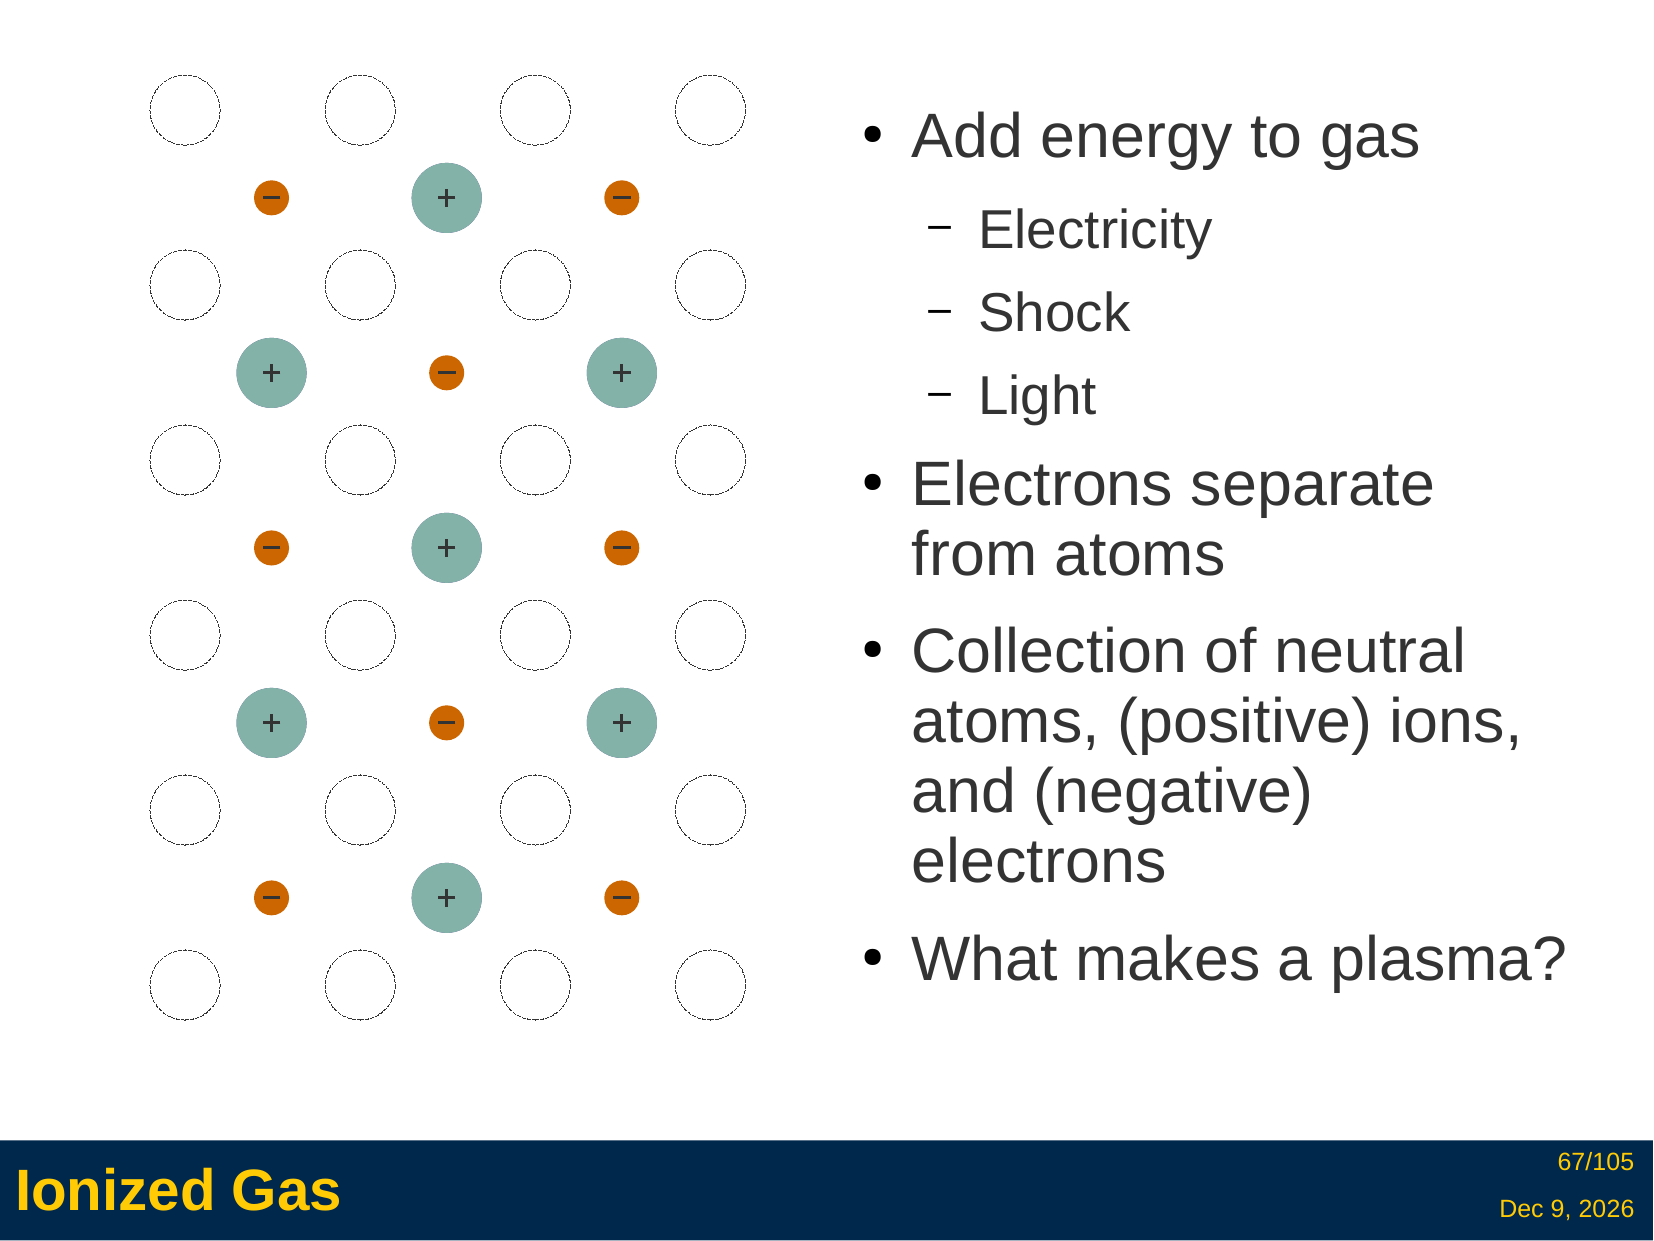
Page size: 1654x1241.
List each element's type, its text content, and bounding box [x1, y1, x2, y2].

text_box [411, 162, 482, 233]
text_box [429, 705, 465, 741]
text_box [411, 862, 482, 933]
text_box [586, 687, 657, 758]
text_box [411, 512, 482, 583]
text_box [236, 687, 307, 758]
text_box [604, 180, 640, 216]
title Ionized Gas [14, 1140, 1380, 1241]
text_box [253, 880, 290, 916]
text_box [253, 530, 290, 566]
text_box [429, 355, 465, 391]
text_box [236, 337, 307, 408]
text_box [586, 337, 657, 408]
text_box [604, 880, 640, 916]
text_box [253, 180, 290, 216]
text_box [604, 530, 640, 566]
list Add energy to gas Electricity Shock Light Electrons separate from atoms Collection of neutral atoms, (positive) ions, and (negative) electrons What makes a plasma? [845, 75, 1572, 1021]
